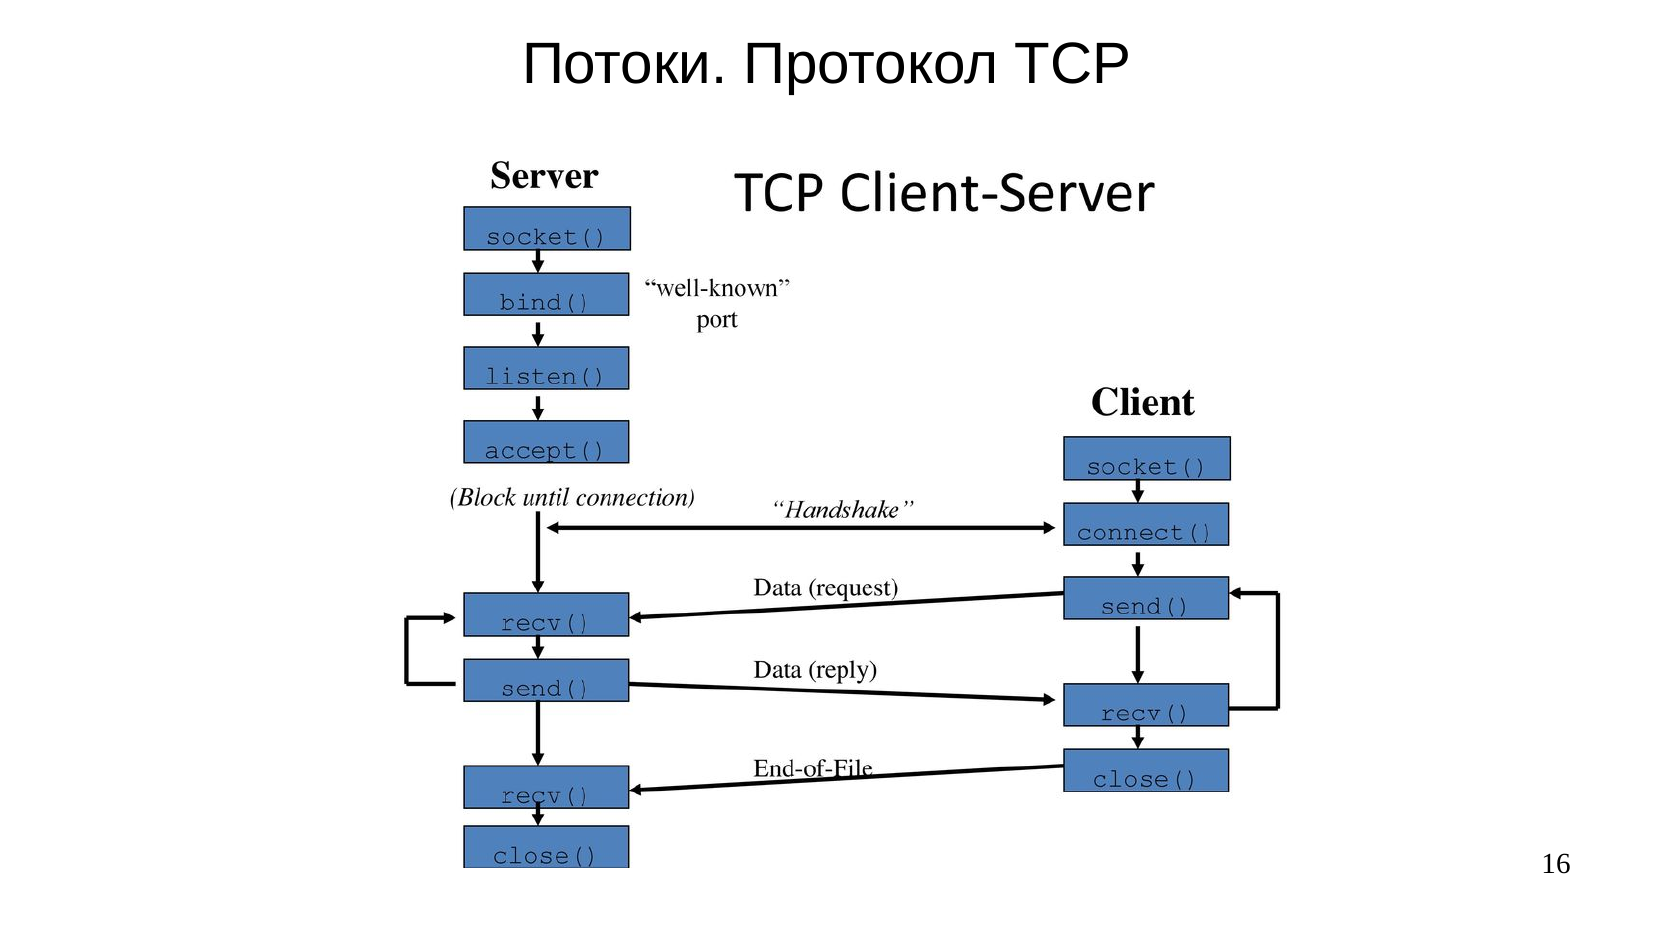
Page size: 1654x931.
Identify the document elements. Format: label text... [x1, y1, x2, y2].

title Потоки. Протокол TCP [82, 30, 1571, 96]
picture [324, 129, 1310, 868]
